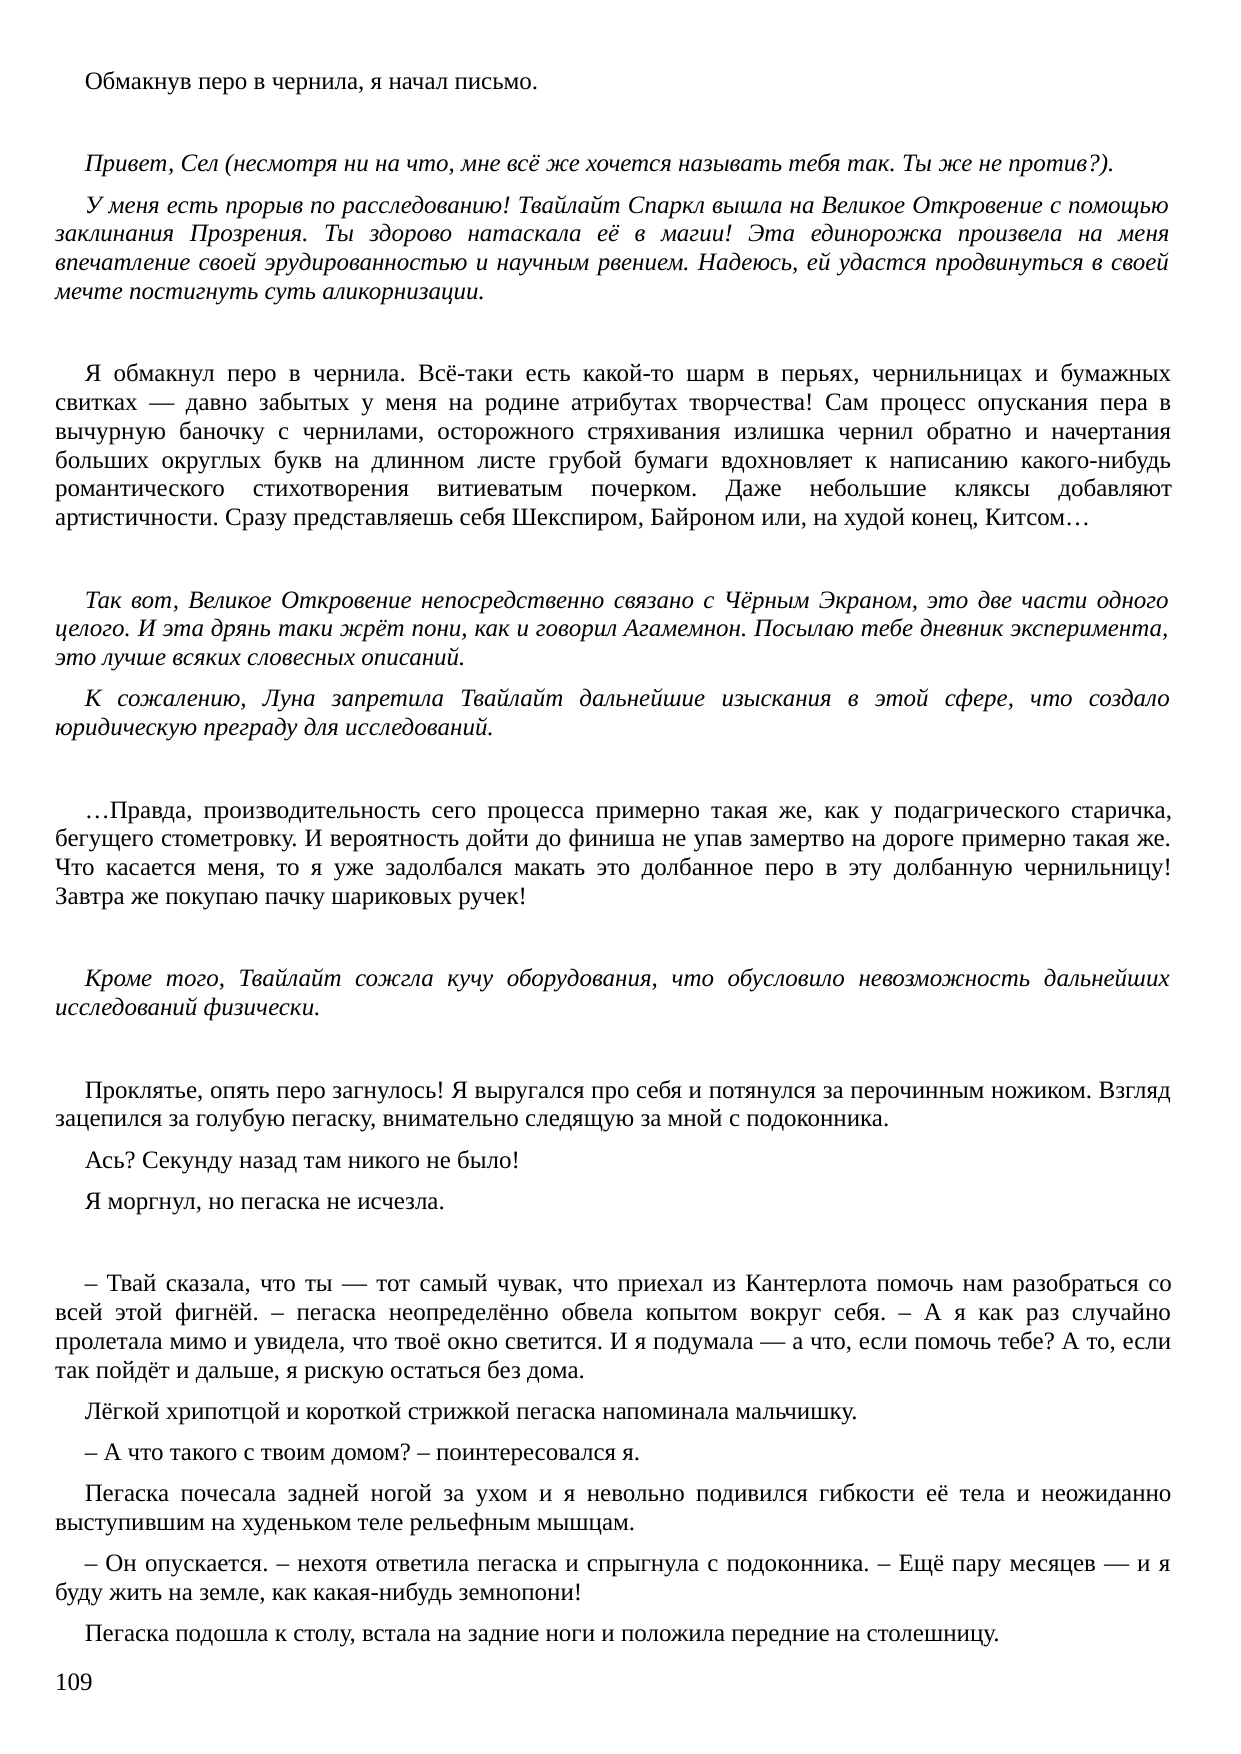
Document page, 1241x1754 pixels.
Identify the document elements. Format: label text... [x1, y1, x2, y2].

text Так вот, Великое Откровение непосредственно связано с Чёрным Экраном, это две части одного целого. И эта дрянь таки жрёт пони, как и говорил Агамемнон. Посылаю тебе дневник эксперимента, это лучше всяких словесных описаний. [55, 585, 1173, 671]
text Проклятье, опять перо загнулось! Я выругался про себя и потянулся за перочинным ножиком. Взгляд зацепился за голубую пегаску, внимательно следящую за мной с подоконника. [55, 1075, 1173, 1132]
text – А что такого с твоим домом? – поинтересовался я. [55, 1437, 1173, 1466]
text Кроме того, Твайлайт сожгла кучу оборудования, что обусловило невозможность дальнейших исследований физически. [55, 963, 1173, 1021]
text Я моргнул, но пегаска не исчезла. [55, 1186, 1173, 1215]
text Пегаска почесала задней ногой за ухом и я невольно подивился гибкости её тела и неожиданно выступившим на худеньком теле рельефным мышцам. [55, 1478, 1173, 1536]
text Привет, Сел (несмотря ни на что, мне всё же хочется называть тебя так. Ты же не против?). [55, 148, 1173, 177]
text У меня есть прорыв по расследованию! Твайлайт Спаркл вышла на Великое Откровение с помощью заклинания Прозрения. Ты здорово натаскала её в магии! Эта единорожка произвела на меня впечатление своей эрудированностью и научным рвением. Надеюсь, ей удастся продвинуться в своей мечте постигнуть суть аликорнизации. [55, 190, 1173, 305]
text – Твай сказала, что ты — тот самый чувак, что приехал из Кантерлота помочь нам разобраться со всей этой фигнёй. – пегаска неопределённо обвела копытом вокруг себя. – А я как раз случайно пролетала мимо и увидела, что твоё окно светится. И я подумала — а что, если помочь тебе? А то, если так пойдёт и дальше, я рискую остаться без дома. [55, 1268, 1173, 1383]
text Обмакнув перо в чернила, я начал письмо. [55, 66, 1173, 95]
text К сожалению, Луна запретила Твайлайт дальнейшие изыскания в этой сфере, что создало юридическую преграду для исследований. [55, 683, 1173, 741]
text Пегаска подошла к столу, встала на задние ноги и положила передние на столешницу. [55, 1618, 1173, 1647]
text Я обмакнул перо в чернила. Всё-таки есть какой-то шарм в перьях, чернильницах и бумажных свитках — давно забытых у меня на родине атрибутах творчества! Сам процесс опускания пера в вычурную баночку с чернилами, осторожного стряхивания излишка чернил обратно и начертания больших округлых букв на длинном листе грубой бумаги вдохновляет к написанию какого-нибудь романтического стихотворения витиеватым почерком. Даже небольшие кляксы добавляют артистичности. Сразу представляешь себя Шекспиром, Байроном или, на худой конец, Китсом… [55, 358, 1173, 531]
text – Он опускается. – нехотя ответила пегаска и спрыгнула с подоконника. – Ещё пару месяцев — и я буду жить на земле, как какая-нибудь земнопони! [55, 1548, 1173, 1606]
text …Правда, производительность сего процесса примерно такая же, как у подагрического старичка, бегущего стометровку. И вероятность дойти до финиша не упав замертво на дороге примерно такая же. Что касается меня, то я уже задолбался макать это долбанное перо в эту долбанную чернильницу! Завтра же покупаю пачку шариковых ручек! [55, 795, 1173, 910]
text Ась? Секунду назад там никого не было! [55, 1145, 1173, 1173]
text Лёгкой хрипотцой и короткой стрижкой пегаска напоминала мальчишку. [55, 1396, 1173, 1425]
